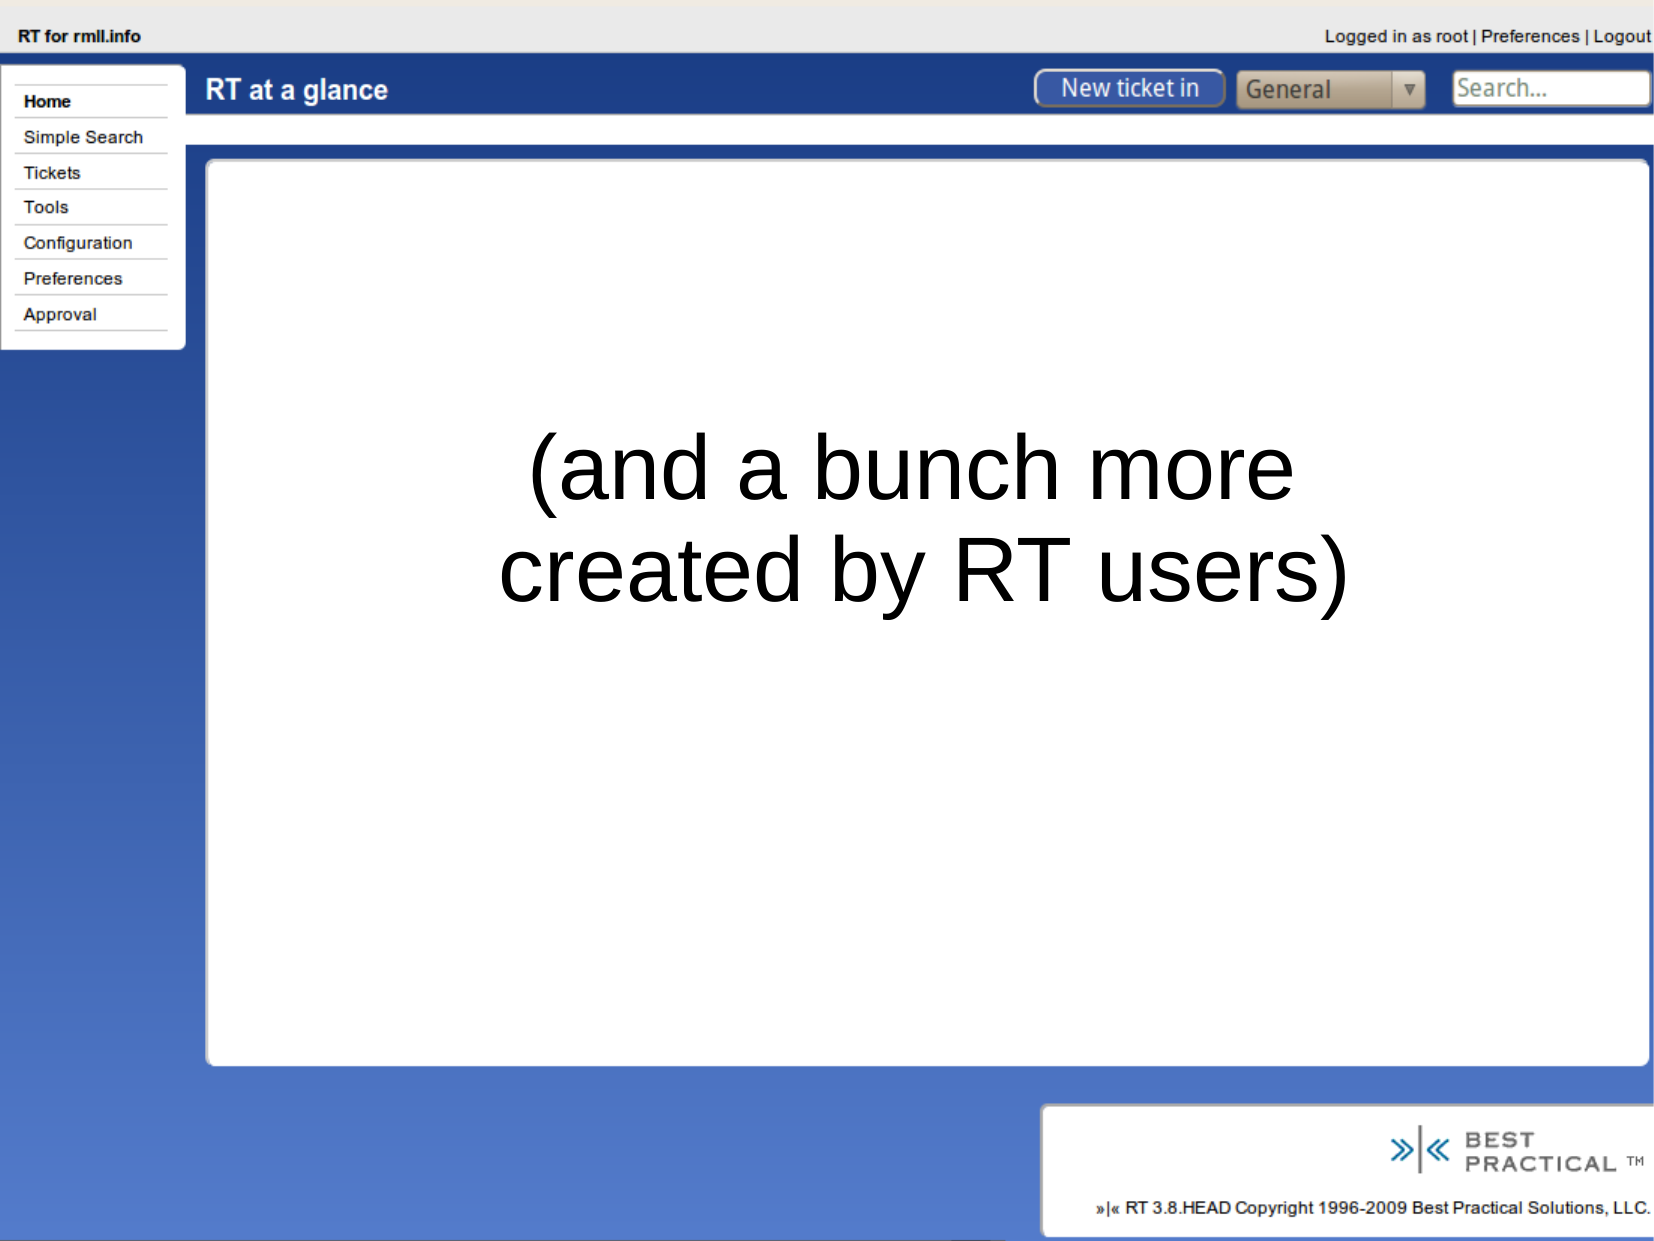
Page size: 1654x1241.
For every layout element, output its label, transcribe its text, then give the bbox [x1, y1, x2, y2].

picture [468, 0, 1654, 1241]
title (and a bunch more created by RT users) [280, 416, 1571, 622]
